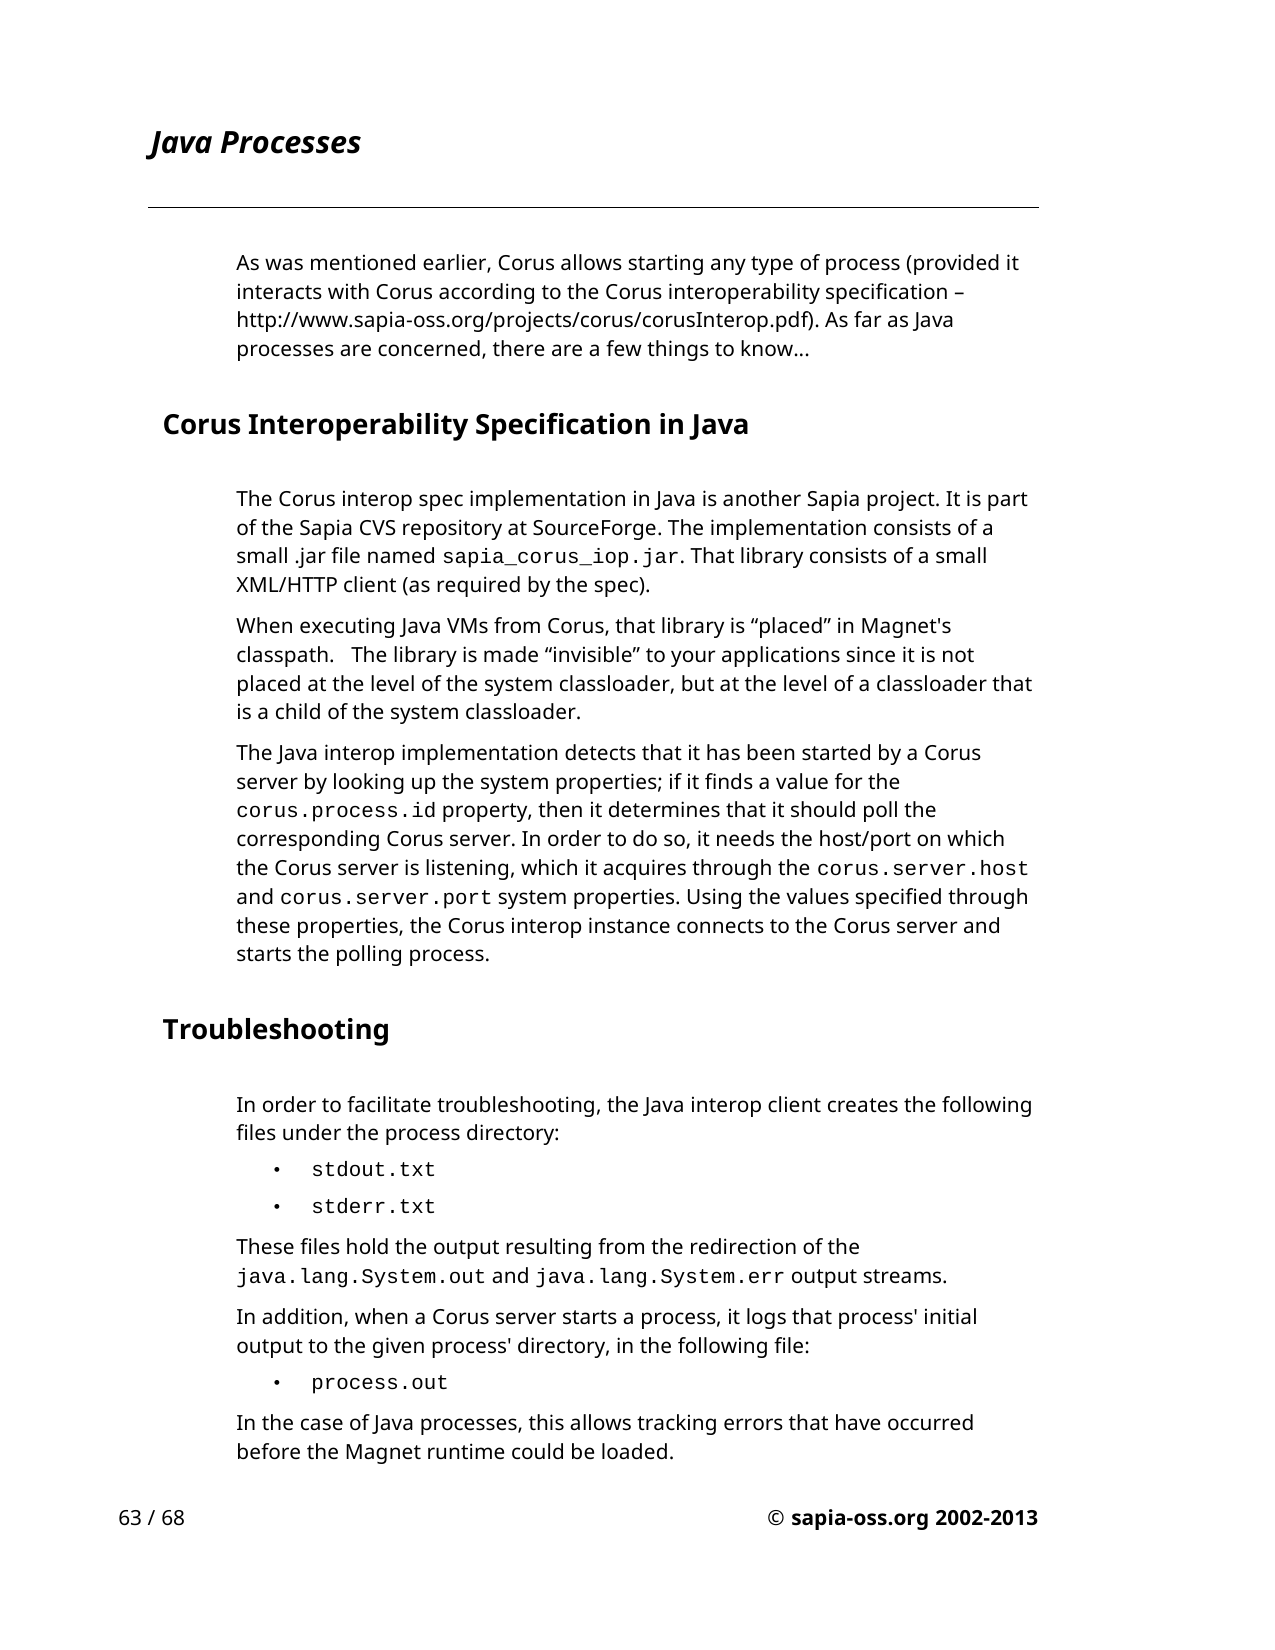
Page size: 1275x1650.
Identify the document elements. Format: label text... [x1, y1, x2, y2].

text When executing Java VMs from Corus, that library is “placed” in Magnet's classpath. The library is made “invisible” to your applications since it is not placed at the level of the system classloader, but at the level of a classloader that is a child of the system classloader. [236, 611, 1039, 726]
list stderr.txt [274, 1196, 1039, 1220]
text These files hold the output resulting from the redirection of the java.lang.System.out and java.lang.System.err output streams. [236, 1232, 1039, 1290]
text In order to facilitate troubleshooting, the Java interop client creates the following files under the process directory: [236, 1090, 1039, 1147]
list process.out [274, 1372, 1039, 1396]
text In addition, when a Corus server starts a process, it logs that process' initial output to the given process' directory, in the following file: [236, 1302, 1039, 1359]
text The Java interop implementation detects that it has been started by a Corus server by looking up the system properties; if it finds a value for the corus.process.id property, then it determines that it should poll the corresponding Corus server. In order to do so, it needs the host/port on which the Corus server is listening, which it acquires through the corus.server.host and corus.server.port system properties. Using the values specified through these properties, the Corus interop instance connects to the Corus server and starts the polling process. [236, 738, 1039, 968]
subtitle Troubleshooting [162, 1010, 1039, 1048]
subtitle Java Processes [148, 118, 1039, 207]
list stdout.txt [274, 1159, 1039, 1183]
text In the case of Java processes, this allows tracking errors that have occurred before the Magnet runtime could be loaded. [236, 1408, 1039, 1465]
subtitle Corus Interoperability Specification in Java [162, 405, 1039, 442]
text As was mentioned earlier, Corus allows starting any type of process (provided it interacts with Corus according to the Corus interoperability specification – http://www.sapia-oss.org/projects/corus/corusInterop.pdf). As far as Java processes are concerned, there are a few things to know... [236, 248, 1039, 362]
text The Corus interop spec implementation in Java is another Sapia project. It is part of the Sapia CVS repository at SourceForge. The implementation consists of a small .jar file named sapia_corus_iop.jar. That library consists of a small XML/HTTP client (as required by the spec). [236, 484, 1039, 599]
